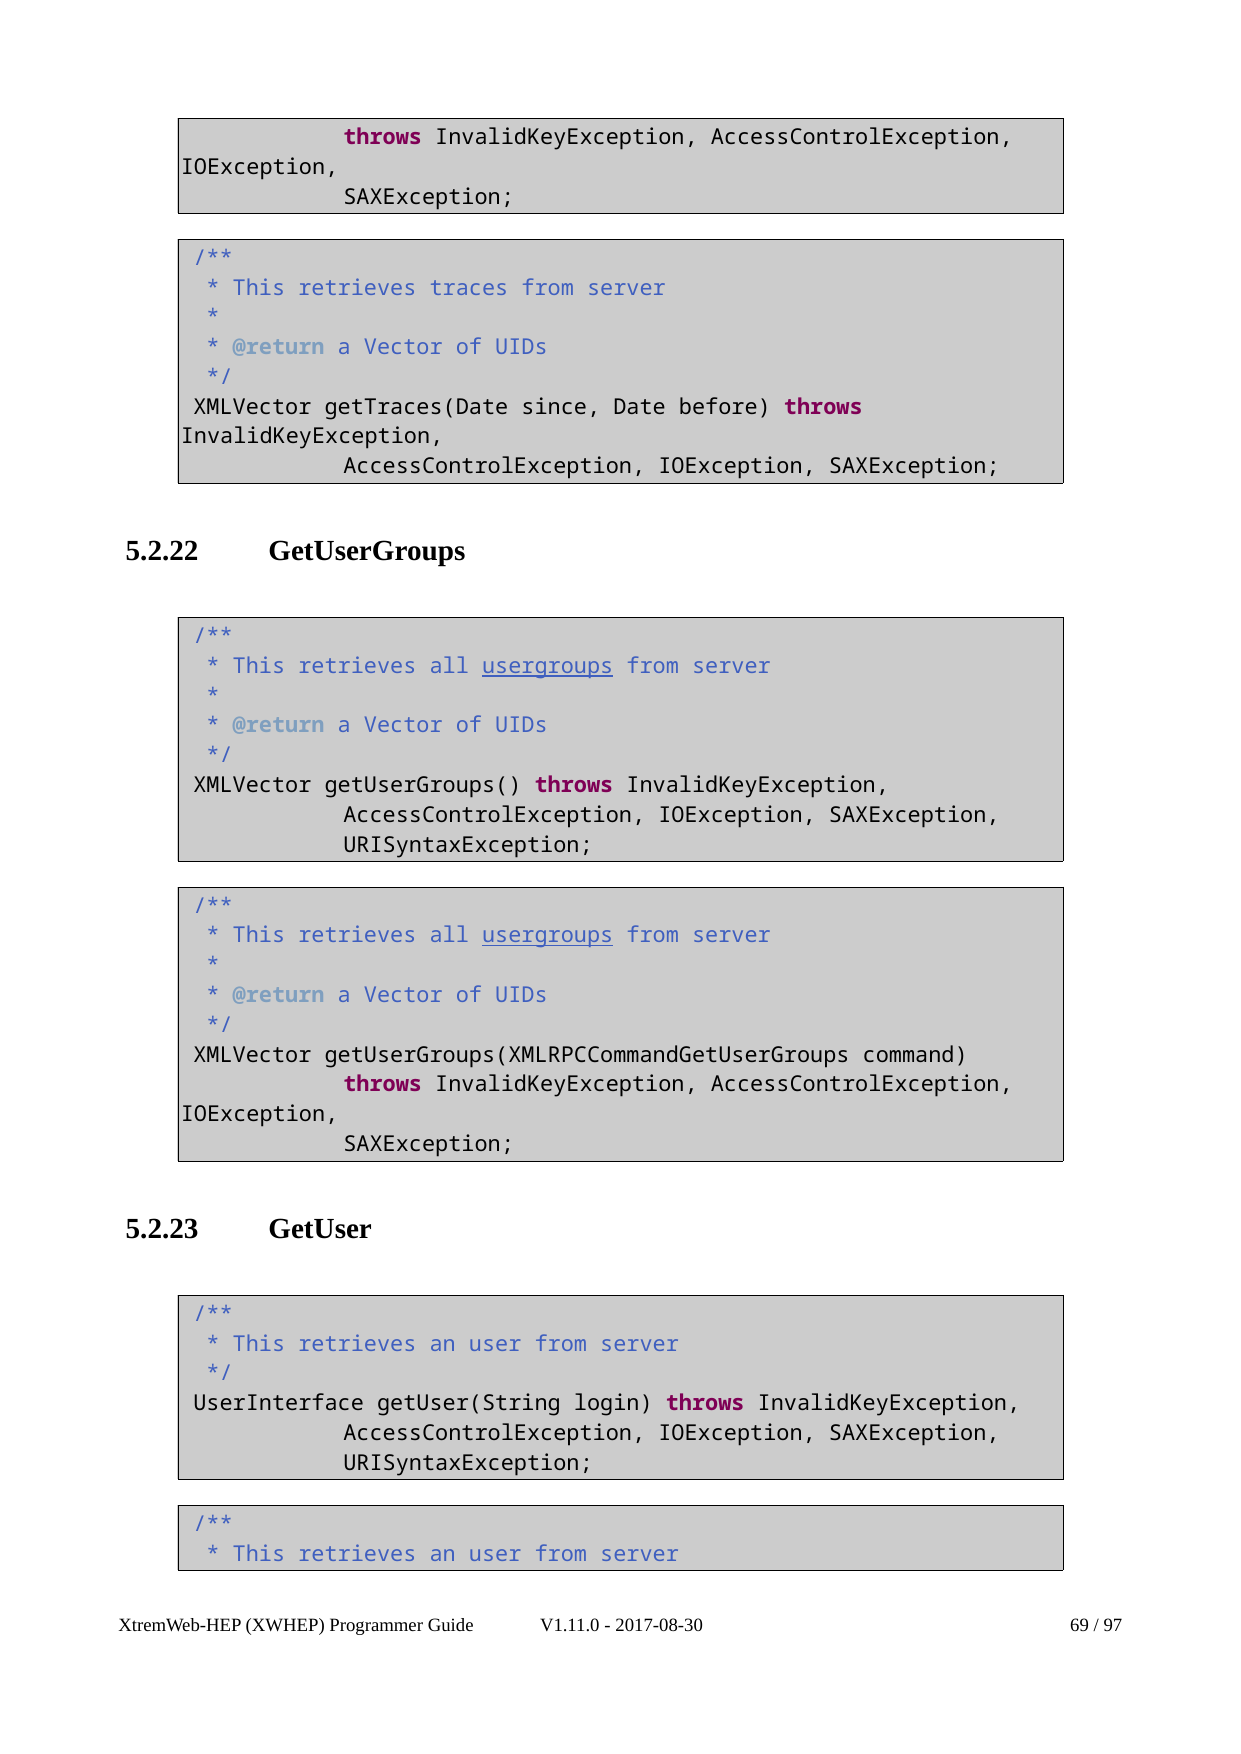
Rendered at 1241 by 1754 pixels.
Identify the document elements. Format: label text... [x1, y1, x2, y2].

text UserInterface getUser(String login) throws InvalidKeyException, [179, 1384, 1063, 1414]
text /** [179, 1506, 1063, 1534]
text */ [179, 736, 1063, 766]
text /** [179, 618, 1063, 647]
text URISyntaxException; [179, 1444, 1063, 1479]
text AccessControlException, IOException, SAXException, [179, 796, 1063, 826]
text URISyntaxException; [179, 826, 1063, 861]
text */ [179, 1354, 1063, 1384]
text SAXException; [179, 178, 1063, 213]
text throws InvalidKeyException, AccessControlException, IOException, [179, 119, 1063, 178]
text * This retrieves an user from server [179, 1324, 1063, 1354]
text AccessControlException, IOException, SAXException, [179, 1414, 1063, 1444]
text * [179, 946, 1063, 976]
text XMLVector getTraces(Date since, Date before) throws InvalidKeyException, [179, 388, 1063, 447]
text * @return a Vector of UIDs [179, 328, 1063, 358]
text * This retrieves all usergroups from server [179, 647, 1063, 677]
text * This retrieves traces from server [179, 268, 1063, 298]
text XMLVector getUserGroups(XMLRPCCommandGetUserGroups command) [179, 1036, 1063, 1065]
text * This retrieves an user from server [179, 1534, 1063, 1570]
text * This retrieves all usergroups from server [179, 916, 1063, 946]
text /** [179, 1296, 1063, 1324]
text /** [179, 240, 1063, 268]
text * [179, 677, 1063, 706]
text */ [179, 358, 1063, 388]
text /** [179, 888, 1063, 916]
text * @return a Vector of UIDs [179, 976, 1063, 1006]
text */ [179, 1006, 1063, 1036]
text XMLVector getUserGroups() throws InvalidKeyException, [179, 766, 1063, 796]
text SAXException; [179, 1125, 1063, 1161]
text throws InvalidKeyException, AccessControlException, IOException, [179, 1065, 1063, 1125]
text * @return a Vector of UIDs [179, 706, 1063, 736]
subtitle GetUserGroups [118, 533, 1122, 567]
text AccessControlException, IOException, SAXException; [179, 447, 1063, 483]
subtitle GetUser [118, 1211, 1122, 1244]
text * [179, 298, 1063, 328]
